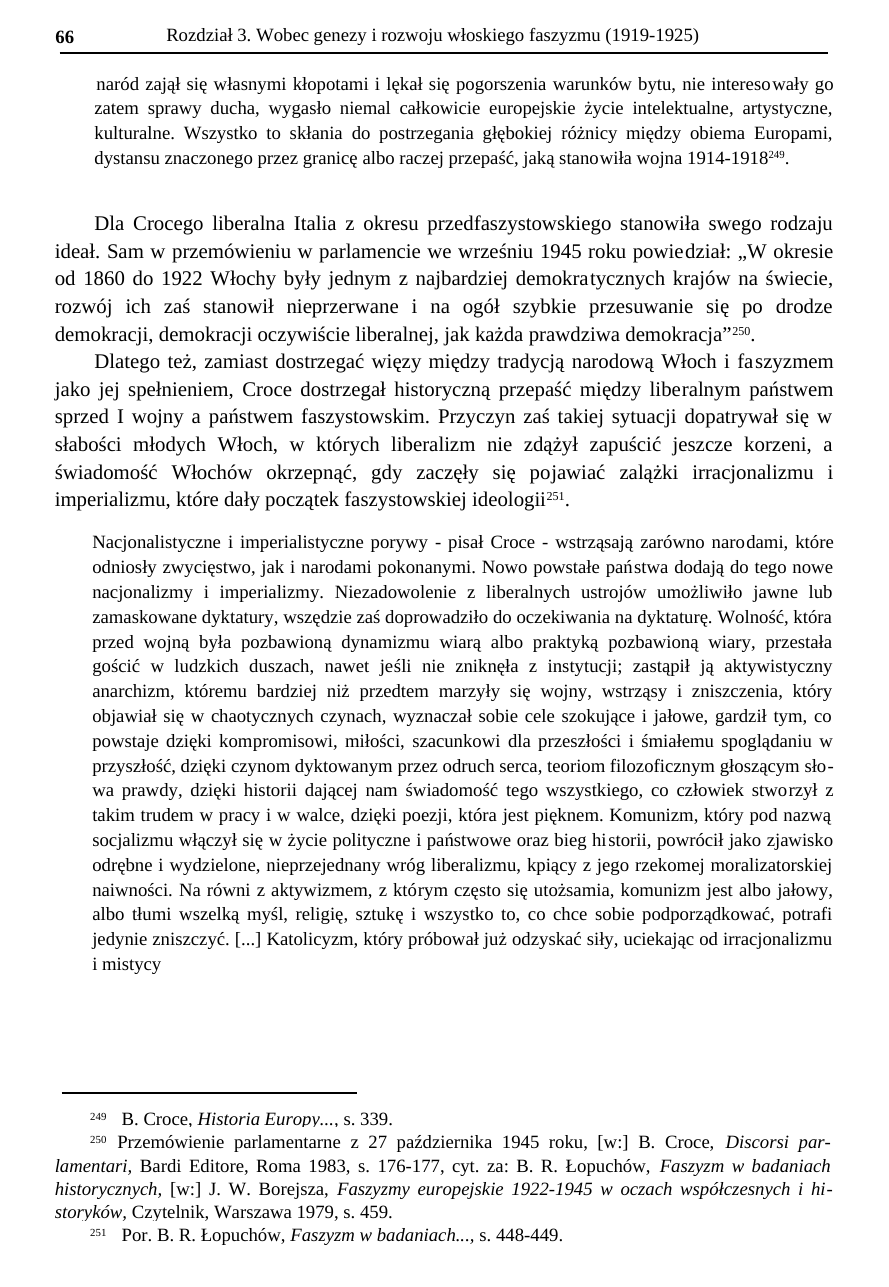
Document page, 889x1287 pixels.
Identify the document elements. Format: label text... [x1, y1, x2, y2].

text 251 Por. B. R. Łopuchów, Faszyzm w badaniach..., s. 448-449. [54, 1224, 833, 1246]
text 250 Przemówienie parlamentarne z 27 października 1945 roku, [w:] B. Croce, Discorsi par- lamentari, Bardi Editore, Roma 1983, s. 176-177, cyt. za: B. R. Łopuchów, Faszyzm w badaniach historycznych, [w:] J. W. Borejsza, Faszyzmy europejskie 1922-1945 w oczach współczesnych i hi­storyków, Czytelnik, Warszawa 1979, s. 459. [54, 1131, 833, 1220]
text Nacjonalistyczne i imperialistyczne porywy - pisał Croce - wstrząsają zarówno naro­dami, które odniosły zwycięstwo, jak i narodami pokonanymi. Nowo powstałe pań­stwa dodają do tego nowe nacjonalizmy i imperializmy. Niezadowolenie z liberalnych ustrojów umożliwiło jawne lub zamaskowane dyktatury, wszędzie zaś doprowadziło do oczekiwania na dyktaturę. Wolność, która przed wojną była pozbawioną dynamizmu wiarą albo praktyką pozbawioną wiary, przestała gościć w ludzkich duszach, nawet je­śli nie zniknęła z instytucji; zastąpił ją aktywistyczny anarchizm, któremu bardziej niż przedtem marzyły się wojny, wstrząsy i zniszczenia, który objawiał się w chaotycznych czynach, wyznaczał sobie cele szokujące i jałowe, gardził tym, co powstaje dzięki kom­promisowi, miłości, szacunkowi dla przeszłości i śmiałemu spoglądaniu w przyszłość, dzięki czynom dyktowanym przez odruch serca, teoriom filozoficznym głoszącym sło­wa prawdy, dzięki historii dającej nam świadomość tego wszystkiego, co człowiek stwo­rzył z takim trudem w pracy i w walce, dzięki poezji, która jest pięknem. Komunizm, który pod nazwą socjalizmu włączył się w życie polityczne i państwowe oraz bieg hi­storii, powrócił jako zjawisko odrębne i wydzielone, nieprzejednany wróg liberalizmu, kpiący z jego rzekomej moralizatorskiej naiwności. Na równi z aktywizmem, z któ­rym często się utożsamia, komunizm jest albo jałowy, albo tłumi wszelką myśl, religię, sztukę i wszystko to, co chce sobie podporządkować, potrafi jedynie zniszczyć. [...] Katolicyzm, który próbował już odzyskać siły, uciekając od irracjonalizmu i mistycy­ [92, 531, 833, 974]
text 249 B. Croce, Historia Europy..., s. 339. [54, 1108, 833, 1127]
text Dlatego też, zamiast dostrzegać więzy między tradycją narodową Włoch i fa­szyzmem jako jej spełnieniem, Croce dostrzegał historyczną przepaść między libe­ralnym państwem sprzed I wojny a państwem faszystowskim. Przyczyn zaś takiej sytuacji dopatrywał się w słabości młodych Włoch, w których liberalizm nie zdążył zapuścić jeszcze korzeni, a świadomość Włochów okrzepnąć, gdy zaczęły się po­jawiać zalążki irracjonalizmu i imperializmu, które dały początek faszystowskiej ideologii251. [54, 349, 833, 511]
text Dla Crocego liberalna Italia z okresu przedfaszystowskiego stanowiła swego rodzaju ideał. Sam w przemówieniu w parlamencie we wrześniu 1945 roku powie­dział: „W okresie od 1860 do 1922 Włochy były jednym z najbardziej demokra­tycznych krajów na świecie, rozwój ich zaś stanowił nieprzerwane i na ogół szybkie przesuwanie się po drodze demokracji, demokracji oczywiście liberalnej, jak każda prawdziwa demokracja”250. [54, 211, 833, 346]
text 66 [55, 26, 79, 47]
text Rozdział 3. Wobec genezy i rozwoju włoskiego faszyzmu (1919-1925) [166, 24, 718, 46]
text naród zajął się własnymi kłopotami i lękał się pogorszenia warunków bytu, nie intereso­wały go zatem sprawy ducha, wygasło niemal całkowicie europejskie życie intelektualne, artystyczne, kulturalne. Wszystko to skłania do postrzegania głębokiej różnicy między obiema Europami, dystansu znaczonego przez granicę albo raczej przepaść, jaką stano­wiła wojna 1914-1918249. [94, 72, 833, 168]
